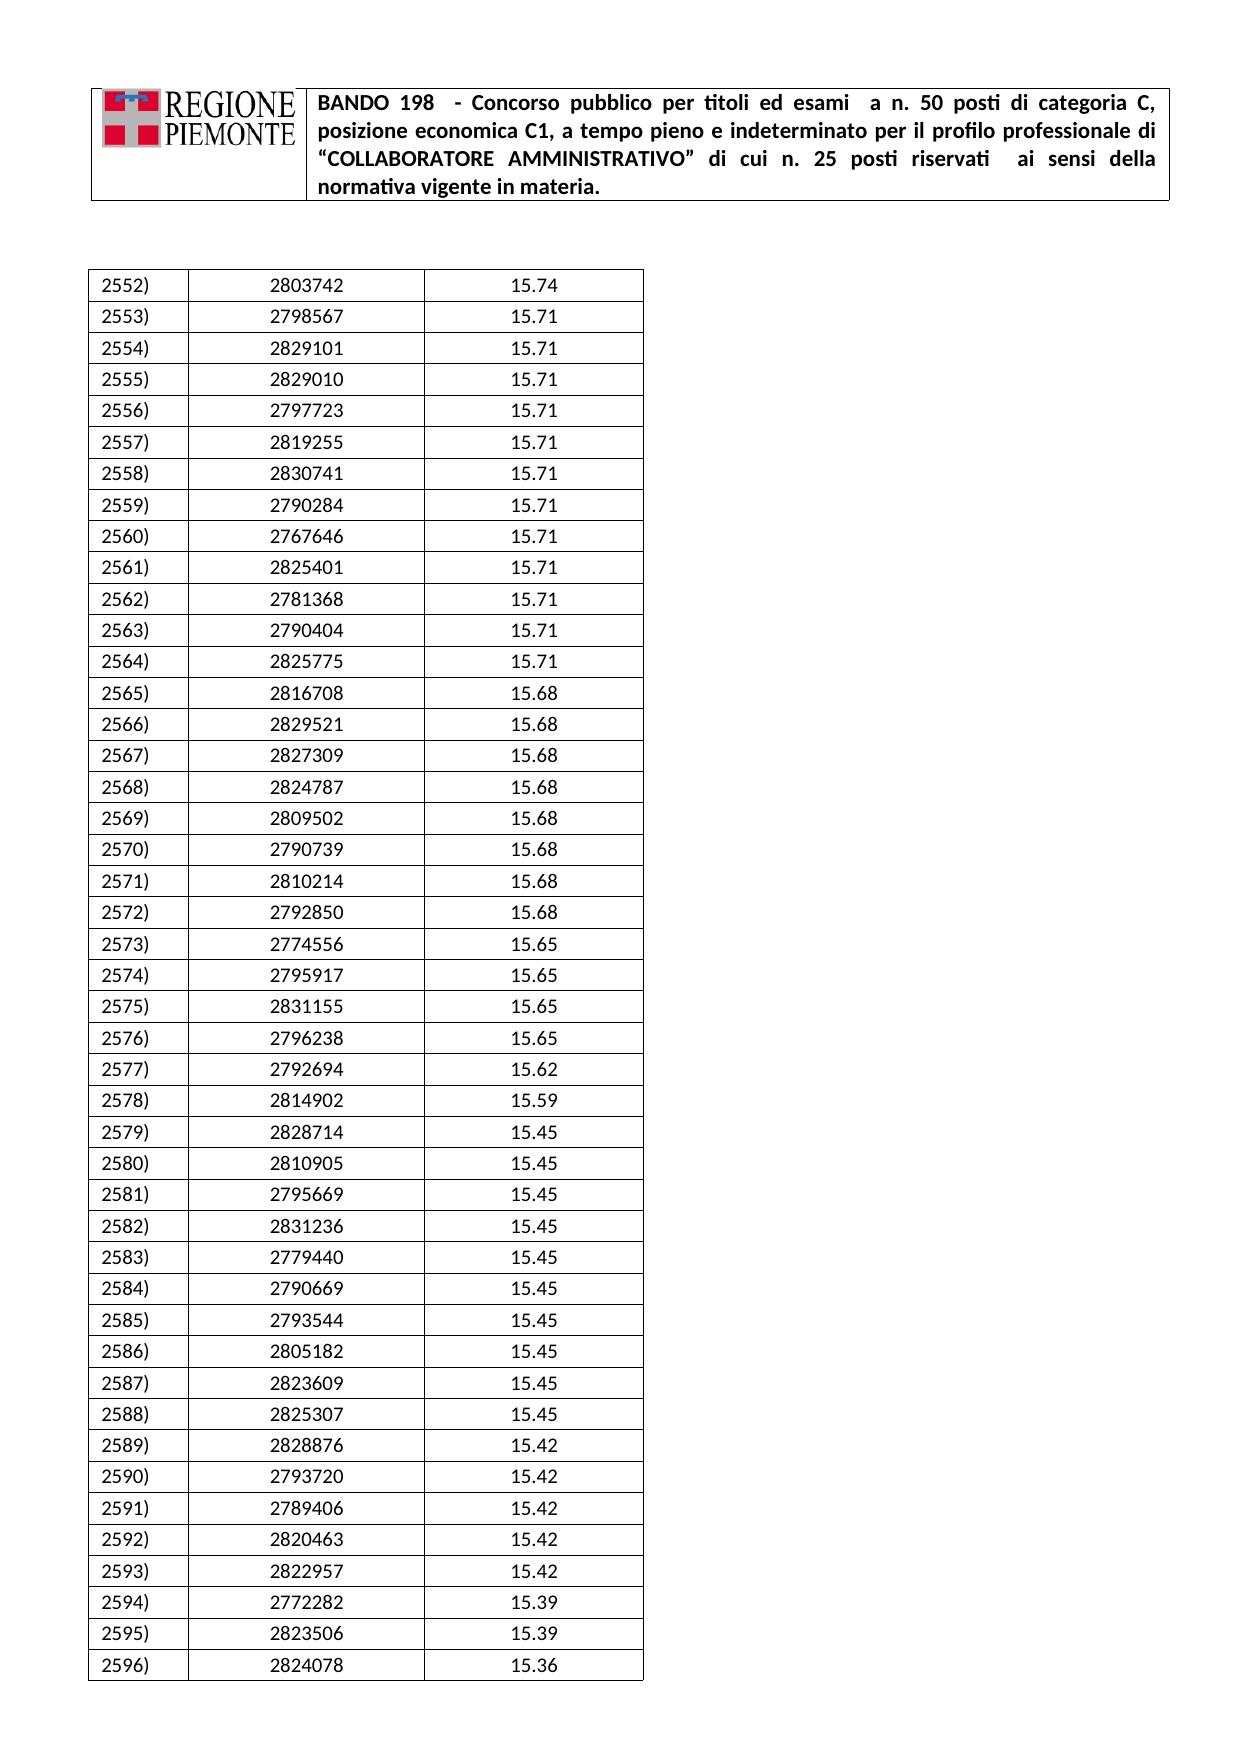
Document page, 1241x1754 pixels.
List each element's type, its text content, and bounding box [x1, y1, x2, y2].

table_cell 2789406 [189, 1493, 424, 1523]
table_cell 2825775 [189, 647, 424, 677]
table_cell [89, 427, 188, 457]
table_cell 2793544 [189, 1305, 424, 1335]
table_cell 2795669 [189, 1180, 424, 1210]
table_cell 2829521 [189, 709, 424, 739]
table_cell 15,71 [425, 396, 643, 426]
table_cell 15,42 [425, 1493, 643, 1523]
table_cell [89, 835, 188, 865]
table_cell [89, 709, 188, 739]
table_cell [89, 1023, 188, 1053]
table_cell 2825401 [189, 552, 424, 583]
table_cell [89, 584, 188, 614]
table_cell [89, 772, 188, 802]
table_cell 15,39 [425, 1619, 643, 1649]
table_cell 15,68 [425, 866, 643, 896]
table_cell 2825307 [189, 1399, 424, 1429]
table_cell 2827309 [189, 741, 424, 771]
table_cell 15,71 [425, 427, 643, 457]
table_cell 15,71 [425, 490, 643, 520]
table_cell [89, 459, 188, 489]
table_cell 2792850 [189, 897, 424, 928]
table_cell 2790739 [189, 835, 424, 865]
table_cell 2822957 [189, 1556, 424, 1586]
table_cell [89, 991, 188, 1022]
table_cell 15,45 [425, 1180, 643, 1210]
table_cell 2810214 [189, 866, 424, 896]
table_cell 2829101 [189, 333, 424, 363]
table_cell [89, 1180, 188, 1210]
table_cell [89, 1211, 188, 1241]
table_cell [89, 1242, 188, 1273]
table_cell [89, 960, 188, 990]
table_cell 2823506 [189, 1619, 424, 1649]
table_cell 15,68 [425, 772, 643, 802]
table_cell 2809502 [189, 803, 424, 834]
table_cell 15,68 [425, 678, 643, 708]
table_cell 15,68 [425, 835, 643, 865]
table_cell 2824787 [189, 772, 424, 802]
table_cell 15,68 [425, 897, 643, 928]
table_cell [89, 302, 188, 332]
table_cell [89, 897, 188, 928]
table_cell 15,45 [425, 1368, 643, 1398]
table_cell 2790669 [189, 1274, 424, 1304]
table_cell 2774556 [189, 929, 424, 959]
table_cell 15,65 [425, 960, 643, 990]
table_cell 2831155 [189, 991, 424, 1022]
table_cell 15,45 [425, 1305, 643, 1335]
table_cell 15,36 [425, 1650, 643, 1680]
table_cell [89, 552, 188, 583]
table_cell 2779440 [189, 1242, 424, 1273]
table_cell 2792694 [189, 1054, 424, 1084]
table_cell [89, 1462, 188, 1492]
table_cell [89, 866, 188, 896]
table_cell [89, 521, 188, 551]
table_cell 2790284 [189, 490, 424, 520]
table_cell [89, 1399, 188, 1429]
table_cell [89, 1336, 188, 1367]
table_cell 15,42 [425, 1525, 643, 1555]
table_cell 2831236 [189, 1211, 424, 1241]
table_cell 2830741 [189, 459, 424, 489]
table_cell [89, 1587, 188, 1617]
table_cell [89, 1148, 188, 1178]
table_cell 15,45 [425, 1399, 643, 1429]
table_cell 2828714 [189, 1117, 424, 1147]
table_cell [89, 1086, 188, 1116]
table_cell 15,68 [425, 709, 643, 739]
table_cell [89, 1650, 188, 1680]
table_cell 15,71 [425, 459, 643, 489]
table_cell [89, 1619, 188, 1649]
picture [101, 87, 296, 148]
table_cell [89, 678, 188, 708]
table_cell 15,71 [425, 521, 643, 551]
table_cell [89, 270, 188, 301]
table_cell 15,45 [425, 1117, 643, 1147]
table_cell 15,71 [425, 364, 643, 395]
table_cell 2824078 [189, 1650, 424, 1680]
table_cell 15,71 [425, 647, 643, 677]
table_cell 2810905 [189, 1148, 424, 1178]
table_cell 15,74 [425, 270, 643, 301]
table_cell [89, 741, 188, 771]
table_cell [89, 364, 188, 395]
table_cell 15,45 [425, 1242, 643, 1273]
table_cell [89, 1274, 188, 1304]
table_cell 2816708 [189, 678, 424, 708]
table_cell 15,68 [425, 803, 643, 834]
table_cell 15,45 [425, 1336, 643, 1367]
table_cell 15,71 [425, 552, 643, 583]
table_cell [89, 1305, 188, 1335]
table_cell 15,45 [425, 1211, 643, 1241]
table_cell 2819255 [189, 427, 424, 457]
table_cell 2767646 [189, 521, 424, 551]
table_cell [89, 1054, 188, 1084]
table_cell 15,45 [425, 1148, 643, 1178]
table_cell 15,59 [425, 1086, 643, 1116]
table_cell 2814902 [189, 1086, 424, 1116]
table_cell 2823609 [189, 1368, 424, 1398]
table_cell 15,42 [425, 1556, 643, 1586]
table_cell [89, 615, 188, 646]
table_cell 15,71 [425, 615, 643, 646]
table_cell 15,65 [425, 1023, 643, 1053]
table_cell 15,42 [425, 1430, 643, 1461]
table_cell 15,62 [425, 1054, 643, 1084]
table_cell 2829010 [189, 364, 424, 395]
table_cell [89, 1117, 188, 1147]
table_cell 2820463 [189, 1525, 424, 1555]
table_cell 2793720 [189, 1462, 424, 1492]
table_cell [89, 647, 188, 677]
table_cell 2805182 [189, 1336, 424, 1367]
table_cell [89, 490, 188, 520]
table_cell 2797723 [189, 396, 424, 426]
table_cell [89, 1525, 188, 1555]
table_cell 2828876 [189, 1430, 424, 1461]
table_cell [89, 1556, 188, 1586]
table_cell 2803742 [189, 270, 424, 301]
table_cell [89, 1430, 188, 1461]
table_cell 15,65 [425, 929, 643, 959]
table_cell 2795917 [189, 960, 424, 990]
table_cell [89, 803, 188, 834]
table_cell 2790404 [189, 615, 424, 646]
table_cell 15,68 [425, 741, 643, 771]
table_cell [89, 1368, 188, 1398]
table_cell 2781368 [189, 584, 424, 614]
table_cell 15,71 [425, 333, 643, 363]
table_cell 15,39 [425, 1587, 643, 1617]
table_cell 15,71 [425, 302, 643, 332]
table_cell [89, 1493, 188, 1523]
table_cell 2796238 [189, 1023, 424, 1053]
table_cell [89, 929, 188, 959]
table_cell 15,71 [425, 584, 643, 614]
table_cell [89, 333, 188, 363]
table_cell 15,45 [425, 1274, 643, 1304]
table_cell 2772282 [189, 1587, 424, 1617]
table_cell 2798567 [189, 302, 424, 332]
table_cell 15,42 [425, 1462, 643, 1492]
table_cell 15,65 [425, 991, 643, 1022]
table_cell [89, 396, 188, 426]
